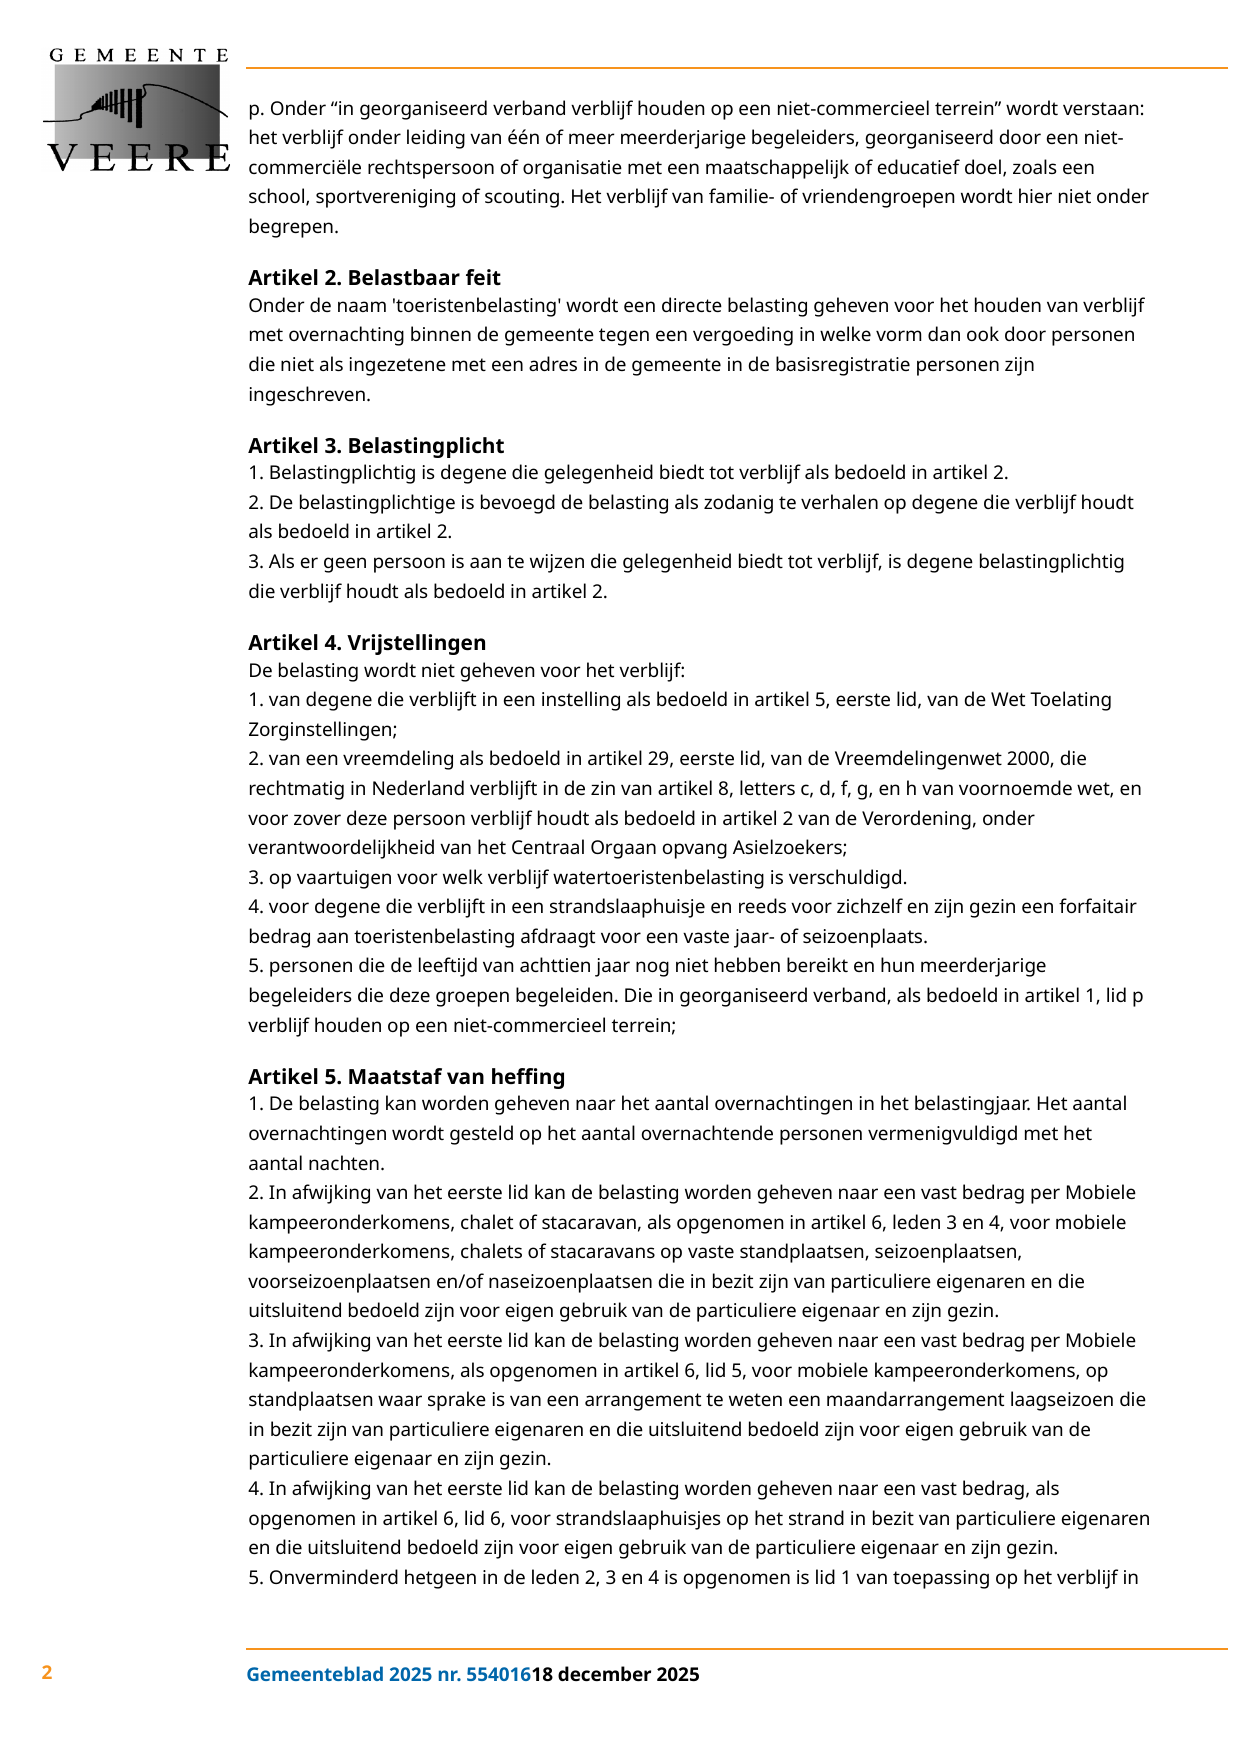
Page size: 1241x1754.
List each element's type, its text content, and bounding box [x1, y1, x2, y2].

text 4. In afwijking van het eerste lid kan de belasting worden geheven naar een vast bedrag, als opgenomen in artikel 6, lid 6, voor strandslaaphuisjes op het strand in bezit van particuliere eigenaren en die uitsluitend bedoeld zijn voor eigen gebruik van de particuliere eigenaar en zijn gezin. [248, 1475, 1152, 1560]
text 1. De belasting kan worden geheven naar het aantal overnachtingen in het belastingjaar. Het aantal overnachtingen wordt gesteld op het aantal overnachtende personen vermenigvuldigd met het aantal nachten. [248, 1091, 1152, 1176]
text 5. Onverminderd hetgeen in de leden 2, 3 en 4 is opgenomen is lid 1 van toepassing op het verblijf in [248, 1564, 1152, 1590]
text 3. op vaartuigen voor welk verblijf watertoeristenbelasting is verschuldigd. [248, 864, 1152, 889]
text 2. De belastingplichtige is bevoegd de belasting als zodanig te verhalen op degene die verblijf houdt als bedoeld in artikel 2. [248, 489, 1152, 544]
text 1. van degene die verblijft in een instelling als bedoeld in artikel 5, eerste lid, van de Wet Toelating Zorginstellingen; [248, 686, 1152, 742]
text 2. van een vreemdeling als bedoeld in artikel 29, eerste lid, van de Vreemdelingenwet 2000, die rechtmatig in Nederland verblijft in de zin van artikel 8, letters c, d, f, g, en h van voornoemde wet, en voor zover deze persoon verblijf houdt als bedoeld in artikel 2 van de Verordening, onder verantwoordelijkheid van het Centraal Orgaan opvang Asielzoekers; [248, 746, 1152, 860]
text 5. personen die de leeftijd van achttien jaar nog niet hebben bereikt en hun meerderjarige begeleiders die deze groepen begeleiden. Die in georganiseerd verband, als bedoeld in artikel 1, lid p verblijf houden op een niet-commercieel terrein; [248, 953, 1152, 1037]
text De belasting wordt niet geheven voor het verblijf: [248, 657, 1152, 682]
picture [41, 47, 231, 172]
text Artikel 3. Belastingplicht [248, 431, 1152, 459]
text 3. Als er geen persoon is aan te wijzen die gelegenheid biedt tot verblijf, is degene belastingplichtig die verblijf houdt als bedoeld in artikel 2. [248, 548, 1152, 604]
text p. Onder “in georganiseerd verband verblijf houden op een niet-commercieel terrein” wordt verstaan: het verblijf onder leiding van één of meer meerderjarige begeleiders, georganiseerd door een niet-commerciële rechtspersoon of organisatie met een maatschappelijk of educatief doel, zoals een school, sportvereniging of scouting. Het verblijf van familie- of vriendengroepen wordt hier niet onder begrepen. [248, 95, 1152, 239]
text 4. voor degene die verblijft in een strandslaaphuisje en reeds voor zichzelf en zijn gezin een forfaitair bedrag aan toeristenbelasting afdraagt voor een vaste jaar- of seizoenplaats. [248, 893, 1152, 949]
text Artikel 5. Maatstaf van heffing [248, 1062, 1152, 1091]
text 1. Belastingplichtig is degene die gelegenheid biedt tot verblijf als bedoeld in artikel 2. [248, 459, 1152, 485]
text 3. In afwijking van het eerste lid kan de belasting worden geheven naar een vast bedrag per Mobiele kampeeronderkomens, als opgenomen in artikel 6, lid 5, voor mobiele kampeeronderkomens, op standplaatsen waar sprake is van een arrangement te weten een maandarrangement laagseizoen die in bezit zijn van particuliere eigenaren en die uitsluitend bedoeld zijn voor eigen gebruik van de particuliere eigenaar en zijn gezin. [248, 1327, 1152, 1471]
text Artikel 2. Belastbaar feit [248, 263, 1152, 292]
text Onder de naam 'toeristenbelasting' wordt een directe belasting geheven voor het houden van verblijf met overnachting binnen de gemeente tegen een vergoeding in welke vorm dan ook door personen die niet als ingezetene met een adres in de gemeente in de basisregistratie personen zijn ingeschreven. [248, 292, 1152, 406]
text Artikel 4. Vrijstellingen [248, 628, 1152, 657]
text 2. In afwijking van het eerste lid kan de belasting worden geheven naar een vast bedrag per Mobiele kampeeronderkomens, chalet of stacaravan, als opgenomen in artikel 6, leden 3 en 4, voor mobiele kampeeronderkomens, chalets of stacaravans op vaste standplaatsen, seizoenplaatsen, voorseizoenplaatsen en/of naseizoenplaatsen die in bezit zijn van particuliere eigenaren en die uitsluitend bedoeld zijn voor eigen gebruik van de particuliere eigenaar en zijn gezin. [248, 1179, 1152, 1323]
